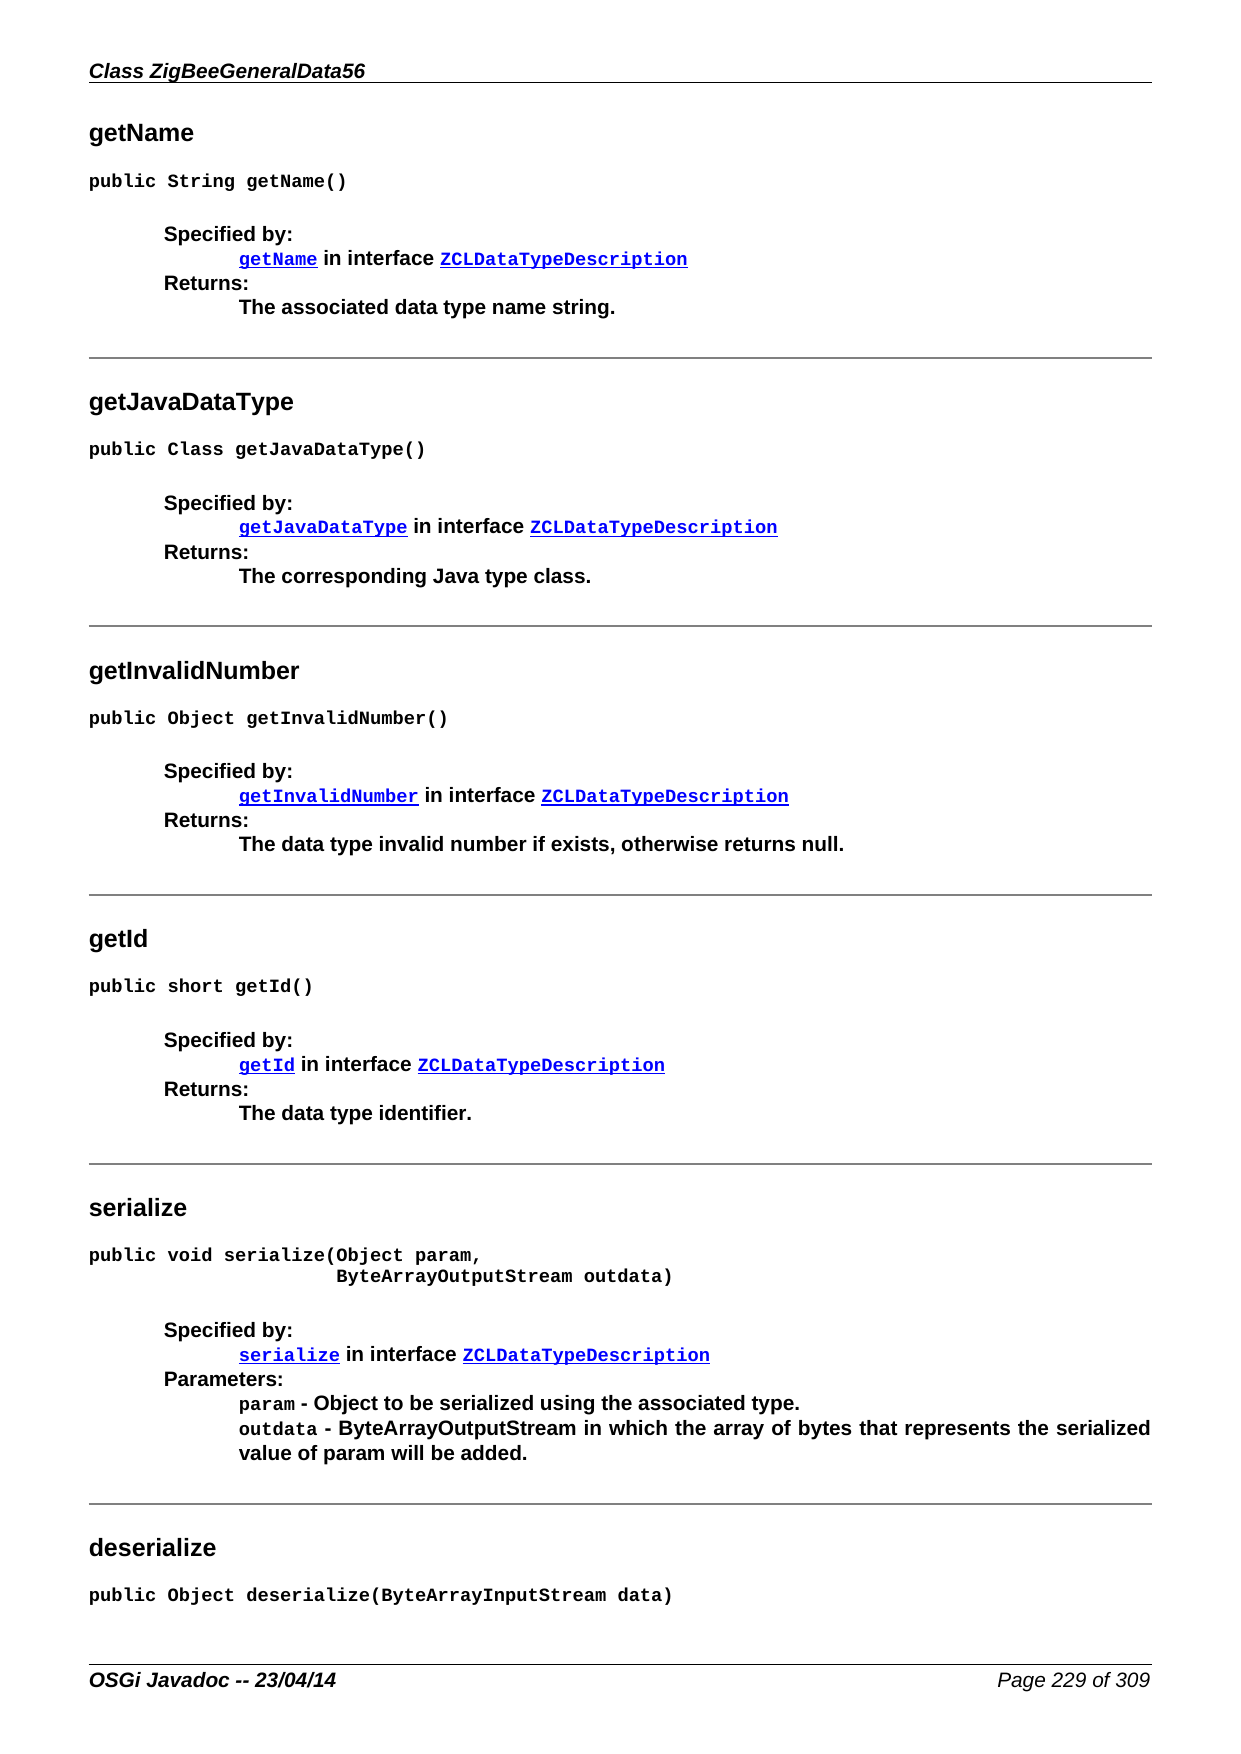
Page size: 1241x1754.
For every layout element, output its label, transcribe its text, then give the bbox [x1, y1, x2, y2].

text getInvalidNumber in interface ZCLDataTypeDescription [238, 783, 1152, 808]
text Returns: [163, 271, 1152, 295]
text public void serialize(Object param, ByteArrayOutputStream outdata) [88, 1246, 1152, 1288]
text Specified by: [163, 1028, 1152, 1052]
text public Object getInvalidNumber() [88, 709, 1152, 730]
text serialize in interface ZCLDataTypeDescription [238, 1342, 1152, 1367]
subtitle getId [88, 924, 1152, 953]
text public Class getJavaDataType() [88, 440, 1152, 461]
text outdata - ByteArrayOutputStream in which the array of bytes that represents the serialized value of param will be added. [238, 1416, 1152, 1465]
subtitle getJavaDataType [88, 387, 1152, 416]
text Returns: [163, 539, 1152, 563]
text Returns: [163, 1077, 1152, 1101]
text Specified by: [163, 490, 1152, 514]
text Parameters: [163, 1367, 1152, 1391]
text param - Object to be serialized using the associated type. [238, 1391, 1152, 1416]
subtitle deserialize [88, 1533, 1152, 1562]
text Specified by: [163, 222, 1152, 246]
subtitle serialize [88, 1193, 1152, 1222]
text Specified by: [163, 1318, 1152, 1342]
text getJavaDataType in interface ZCLDataTypeDescription [238, 514, 1152, 539]
text The corresponding Java type class. [238, 563, 1152, 587]
text public Object deserialize(ByteArrayInputStream data) [88, 1586, 1152, 1607]
text The data type invalid number if exists, otherwise returns null. [238, 832, 1152, 856]
text getId in interface ZCLDataTypeDescription [238, 1052, 1152, 1077]
subtitle getName [88, 118, 1152, 147]
text public String getName() [88, 171, 1152, 193]
text The associated data type name string. [238, 295, 1152, 319]
text public short getId() [88, 977, 1152, 998]
text Specified by: [163, 759, 1152, 783]
subtitle getInvalidNumber [88, 656, 1152, 684]
text The data type identifier. [238, 1101, 1152, 1125]
text Returns: [163, 808, 1152, 832]
text getName in interface ZCLDataTypeDescription [238, 246, 1152, 271]
